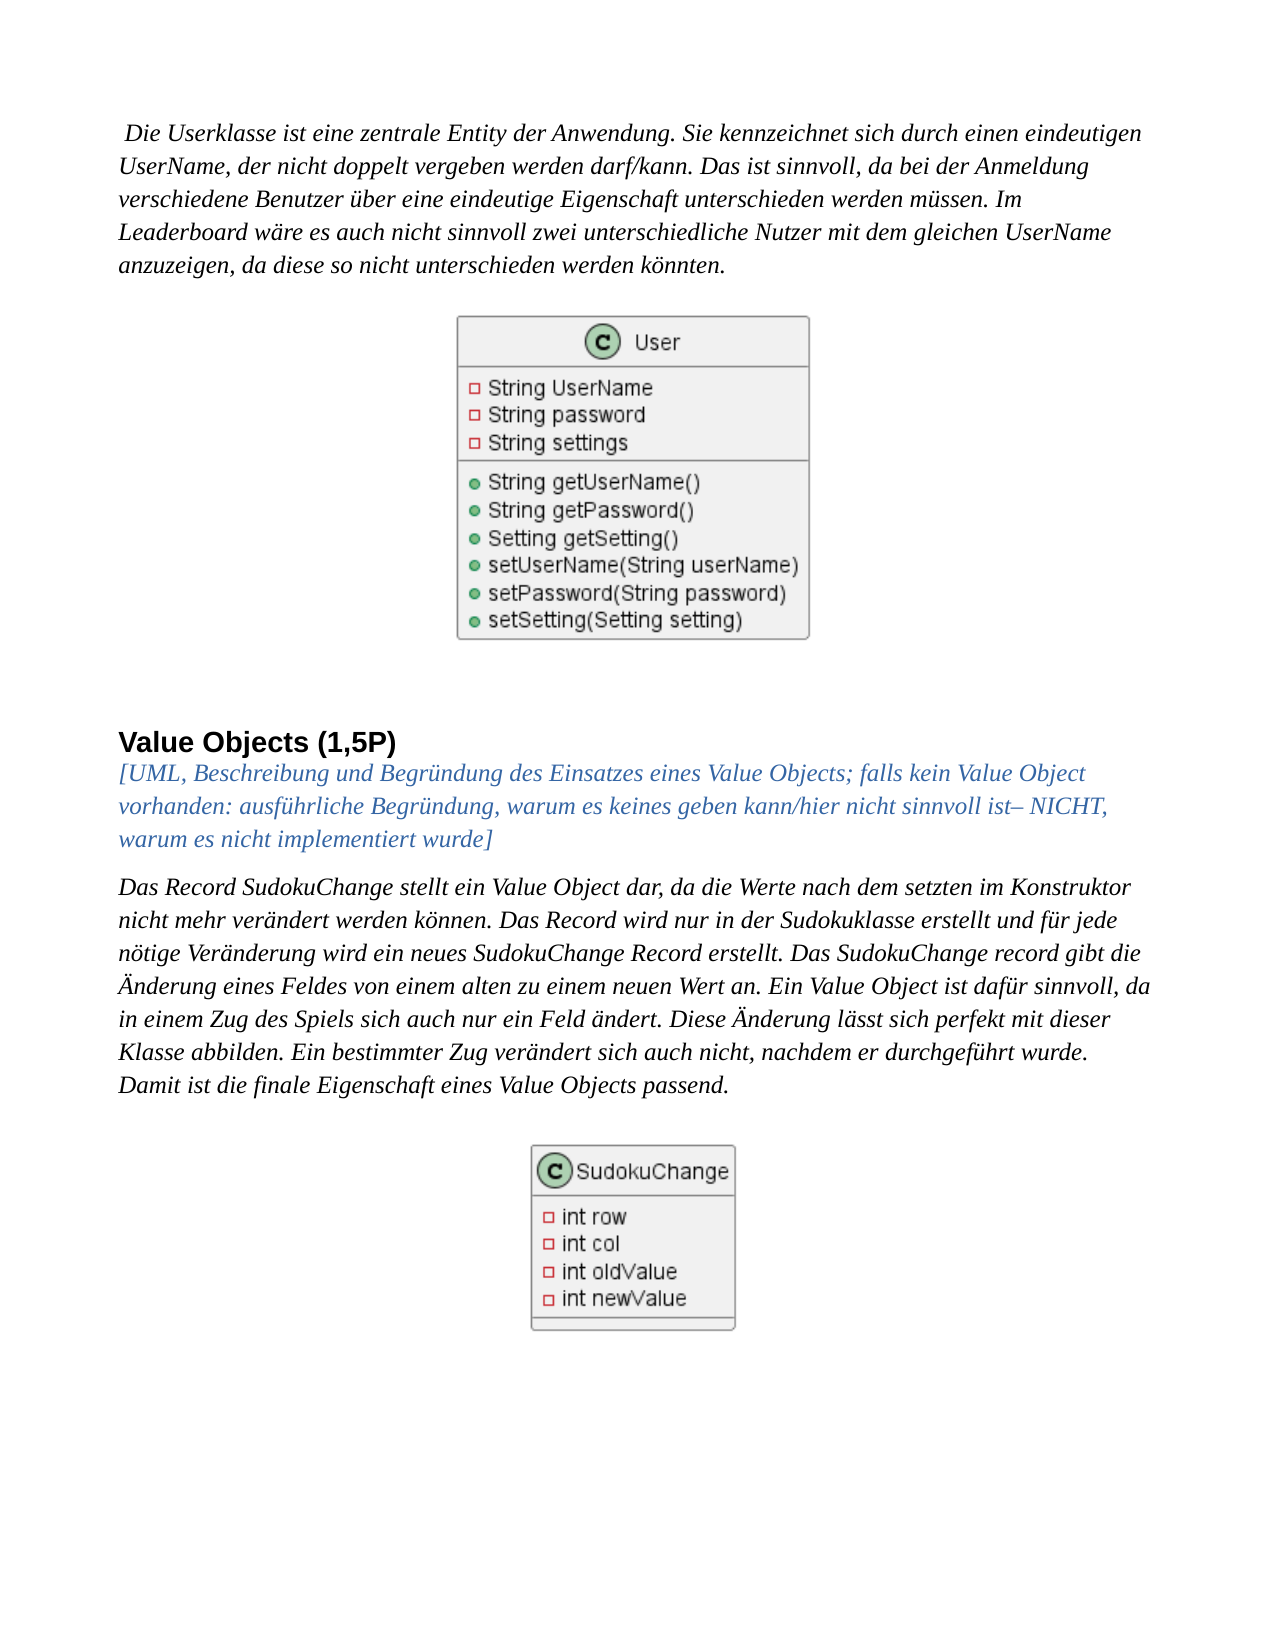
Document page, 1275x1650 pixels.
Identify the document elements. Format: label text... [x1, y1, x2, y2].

text Die Userklasse ist eine zentrale Entity der Anwendung. Sie kennzeichnet sich durch einen eindeutigen UserName, der nicht doppelt vergeben werden darf/kann. Das ist sinnvoll, da bei der Anmeldung verschiedene Benutzer über eine eindeutige Eigenschaft unterschieden werden müssen. Im Leaderboard wäre es auch nicht sinnvoll zwei unterschiedliche Nutzer mit dem gleichen UserName anzuzeigen, da diese so nicht unterschieden werden könnten. [118, 118, 1157, 279]
text Das Record SudokuChange stellt ein Value Object dar, da die Werte nach dem setzten im Konstruktor nicht mehr verändert werden können. Das Record wird nur in der Sudokuklasse erstellt und für jede nötige Veränderung wird ein neues SudokuChange Record erstellt. Das SudokuChange record gibt die Änderung eines Feldes von einem alten zu einem neuen Wert an. Ein Value Object ist dafür sinnvoll, da in einem Zug des Spiels sich auch nur ein Feld ändert. Diese Änderung lässt sich perfekt mit dieser Klasse abbilden. Ein bestimmter Zug verändert sich auch nicht, nachdem er durchgeführt wurde. Damit ist die finale Eigenschaft eines Value Objects passend. [118, 872, 1157, 1099]
subtitle Value Objects (1,5P) [118, 725, 1157, 758]
text [UML, Beschreibung und Begründung des Einsatzes eines Value Objects; falls kein Value Object vorhanden: ausführliche Begründung, warum es keines geben kann/hier nicht sinnvoll ist– NICHT, warum es nicht implementiert wurde] [118, 758, 1157, 853]
